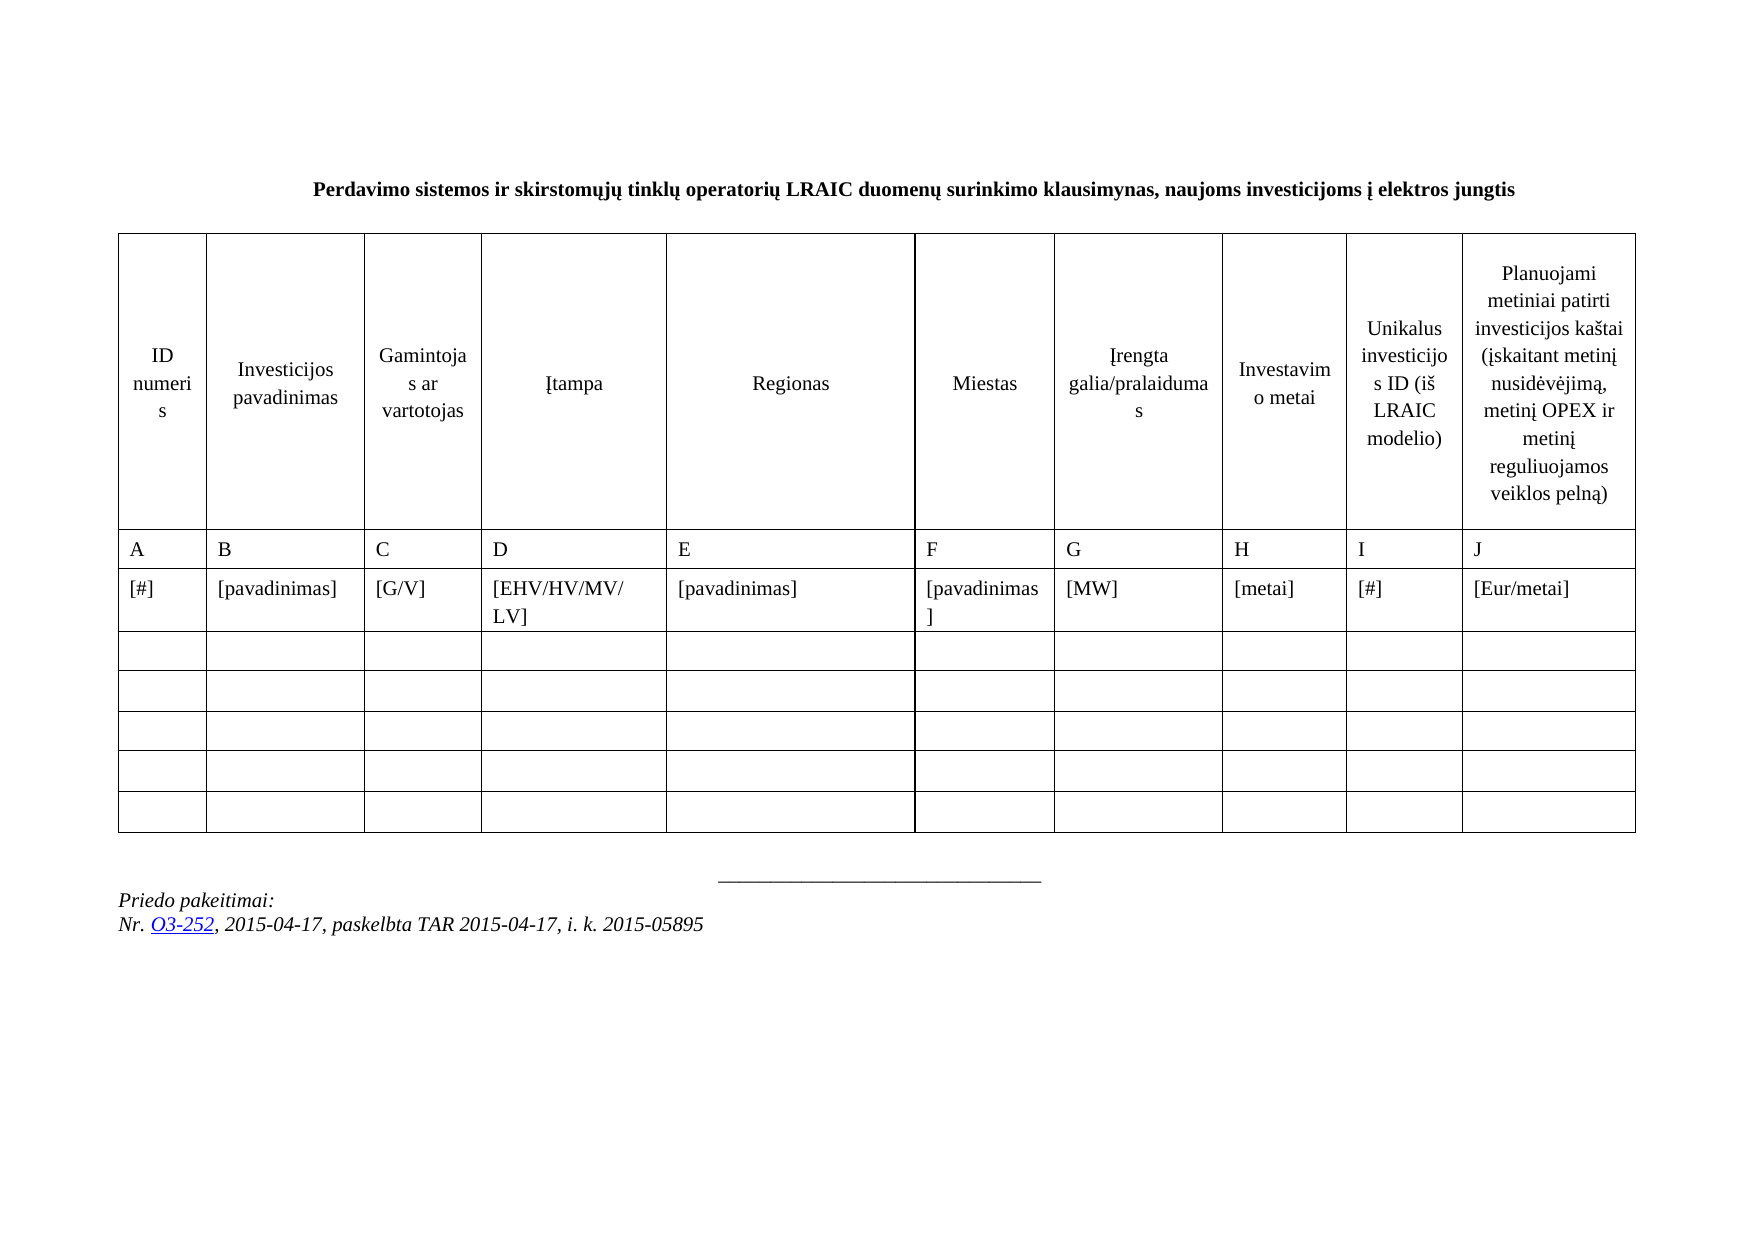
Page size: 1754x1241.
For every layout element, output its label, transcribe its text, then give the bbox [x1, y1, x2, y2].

table_cell [G/V] [365, 569, 481, 631]
table_cell [119, 632, 206, 670]
table_cell [916, 792, 1054, 832]
table_cell [365, 712, 481, 750]
table_cell [1347, 792, 1462, 832]
table_cell D [482, 530, 666, 568]
table_cell [1463, 632, 1635, 670]
table_cell [1347, 632, 1462, 670]
table_cell [1463, 671, 1635, 711]
table_cell [667, 671, 914, 711]
table_header Įrengta galia/pralaidumas [1055, 234, 1222, 528]
table_cell [207, 632, 364, 670]
table_cell [482, 712, 666, 750]
table_cell H [1223, 530, 1346, 568]
table_header Investicijos pavadinimas [207, 234, 364, 528]
table_cell [207, 712, 364, 750]
table_cell [pavadinimas] [207, 569, 364, 631]
table_cell [1463, 712, 1635, 750]
table_cell [207, 792, 364, 832]
table_cell [365, 671, 481, 711]
table_cell B [207, 530, 364, 568]
table_cell F [916, 530, 1054, 568]
table_cell [1055, 671, 1222, 711]
table_cell [1347, 751, 1462, 791]
table_cell [667, 712, 914, 750]
table_cell [MW] [1055, 569, 1222, 631]
table_cell [1347, 712, 1462, 750]
table_cell J [1463, 530, 1635, 568]
table_cell A [119, 530, 206, 568]
table_cell [1055, 751, 1222, 791]
table_cell [1223, 792, 1346, 832]
table_header Gamintojas ar vartotojas [365, 234, 481, 528]
table_cell [482, 671, 666, 711]
table_header Investavimo metai [1223, 234, 1346, 528]
table_cell [EHV/HV/MV/LV] [482, 569, 666, 631]
table_cell [482, 751, 666, 791]
table_cell I [1347, 530, 1462, 568]
table_header Įtampa [482, 234, 666, 528]
table_cell [119, 792, 206, 832]
table_cell [365, 792, 481, 832]
table_cell [1223, 751, 1346, 791]
table_cell [1055, 632, 1222, 670]
table_cell [916, 671, 1054, 711]
table_cell [1347, 671, 1462, 711]
table_header Miestas [916, 234, 1054, 528]
table_cell [916, 632, 1054, 670]
table_cell [365, 751, 481, 791]
text _______________________________ [643, 860, 1636, 884]
table_cell [119, 712, 206, 750]
table_cell [916, 712, 1054, 750]
table_cell [667, 751, 914, 791]
table_cell [Eur/metai] [1463, 569, 1635, 631]
table_cell [1463, 792, 1635, 832]
table_cell [1223, 632, 1346, 670]
table_cell [916, 751, 1054, 791]
table_cell [#] [119, 569, 206, 631]
table_cell [482, 632, 666, 670]
table_header Regionas [667, 234, 914, 528]
table_cell [365, 632, 481, 670]
table_cell [1223, 712, 1346, 750]
text Priedo pakeitimai: [118, 888, 1636, 912]
table_cell [482, 792, 666, 832]
table_cell C [365, 530, 481, 568]
table_cell [667, 792, 914, 832]
table_header Planuojami metiniai patirti investicijos kaštai (įskaitant metinį nusidėvėjimą, metinį OPEX ir metinį reguliuojamos veiklos pelną) [1463, 234, 1635, 528]
table_header Unikalus investicijos ID (iš LRAIC modelio) [1347, 234, 1462, 528]
table_cell [pavadinimas] [916, 569, 1054, 631]
table_header ID numeris [119, 234, 206, 528]
table_cell [pavadinimas] [667, 569, 914, 631]
table_cell [207, 751, 364, 791]
table_cell G [1055, 530, 1222, 568]
table_cell [207, 671, 364, 711]
table_cell [metai] [1223, 569, 1346, 631]
table_cell [#] [1347, 569, 1462, 631]
table_cell [119, 751, 206, 791]
table_cell E [667, 530, 914, 568]
table_cell [1463, 751, 1635, 791]
table_cell [667, 632, 914, 670]
text Perdavimo sistemos ir skirstomųjų tinklų operatorių LRAIC duomenų surinkimo klausimynas, naujoms investicijoms į elektros jungtis [193, 177, 1636, 201]
table_cell [1055, 792, 1222, 832]
table_cell [1223, 671, 1346, 711]
table_cell [1055, 712, 1222, 750]
table_cell [119, 671, 206, 711]
text Nr. O3-252, 2015-04-17, paskelbta TAR 2015-04-17, i. k. 2015-05895 [118, 912, 1636, 936]
